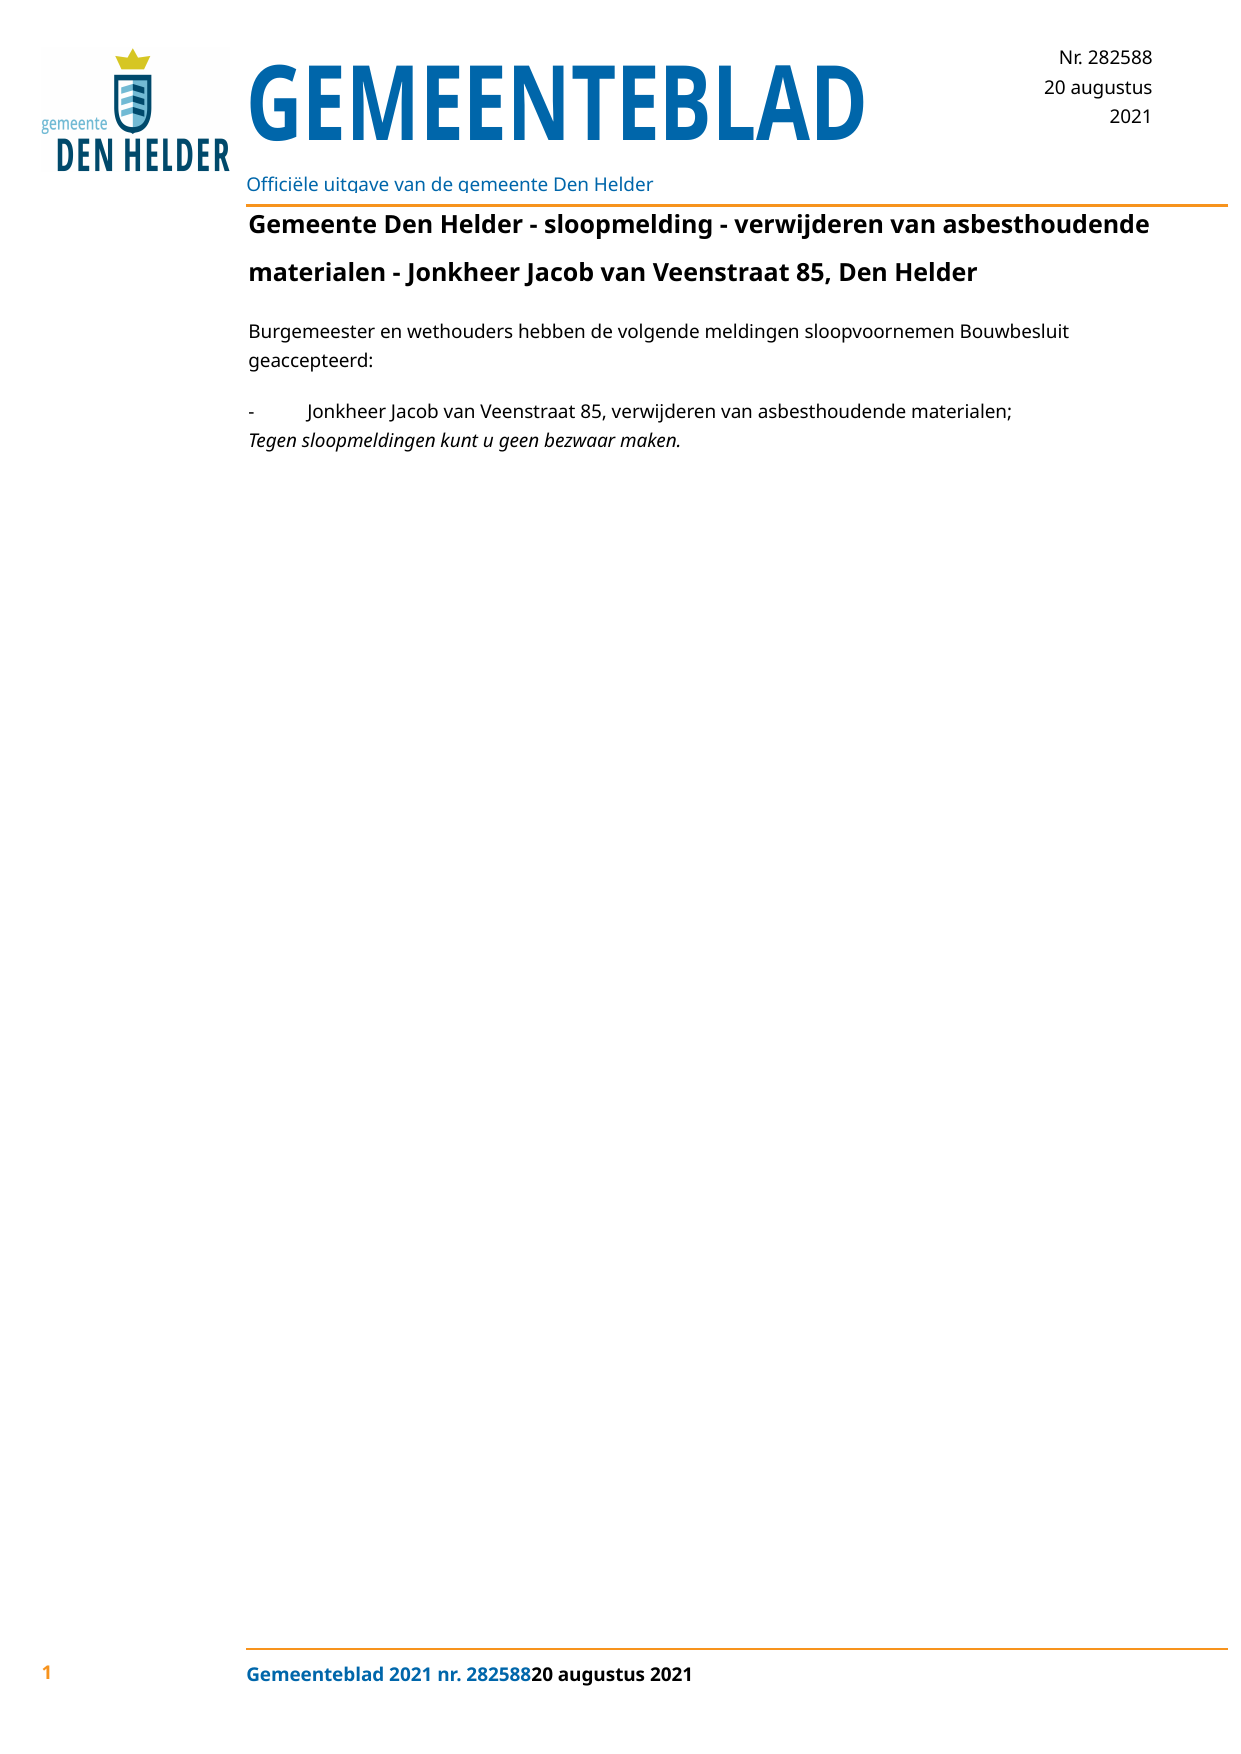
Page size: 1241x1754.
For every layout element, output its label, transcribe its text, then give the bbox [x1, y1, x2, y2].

picture [220, 160, 224, 172]
picture [63, 144, 68, 165]
text Burgemeester en wethouders hebben de volgende meldingen sloopvoornemen Bouwbesluit geaccepteerd: [248, 318, 1152, 373]
text Gemeente Den Helder - sloopmelding - verwijderen van asbesthoudende materialen - Jonkheer Jacob van Veenstraat 85, Den Helder [248, 207, 1152, 288]
picture [182, 144, 187, 165]
picture [41, 47, 231, 172]
text Tegen sloopmeldingen kunt u geen bezwaar maken. [248, 427, 1152, 453]
picture [100, 154, 106, 172]
picture [130, 157, 135, 172]
list Jonkheer Jacob van Veenstraat 85, verwijderen van asbesthoudende materialen; [248, 398, 1152, 424]
